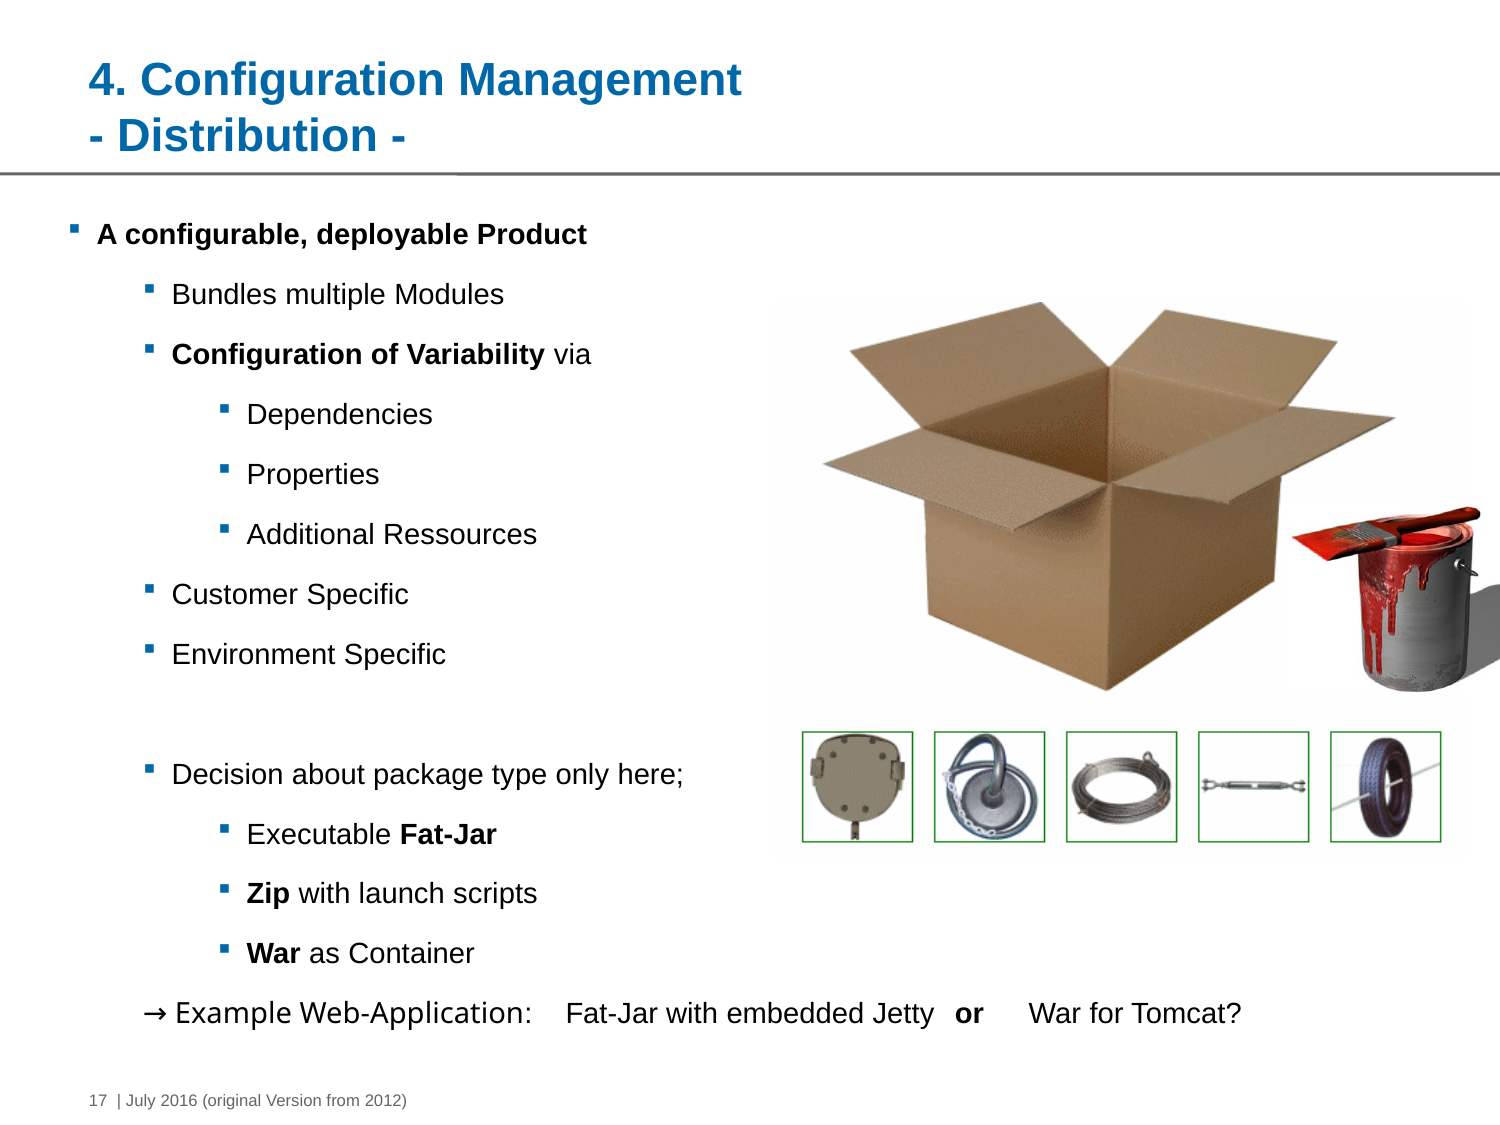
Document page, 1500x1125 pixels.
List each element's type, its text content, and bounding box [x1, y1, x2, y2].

text_box A configurable, deployable Product Bundles multiple Modules Configuration of Variability via Dependencies Properties Additional Ressources Customer Specific Environment Specific Decision about package type only here; Executable Fat-Jar Zip with launch scripts War as Container → Example Web-Application: Fat-Jar with embedded Jetty or War for Tomcat? [53, 208, 1447, 1038]
title 4. Configuration Management - Distribution - [0, 40, 1223, 168]
picture [773, 302, 1500, 858]
